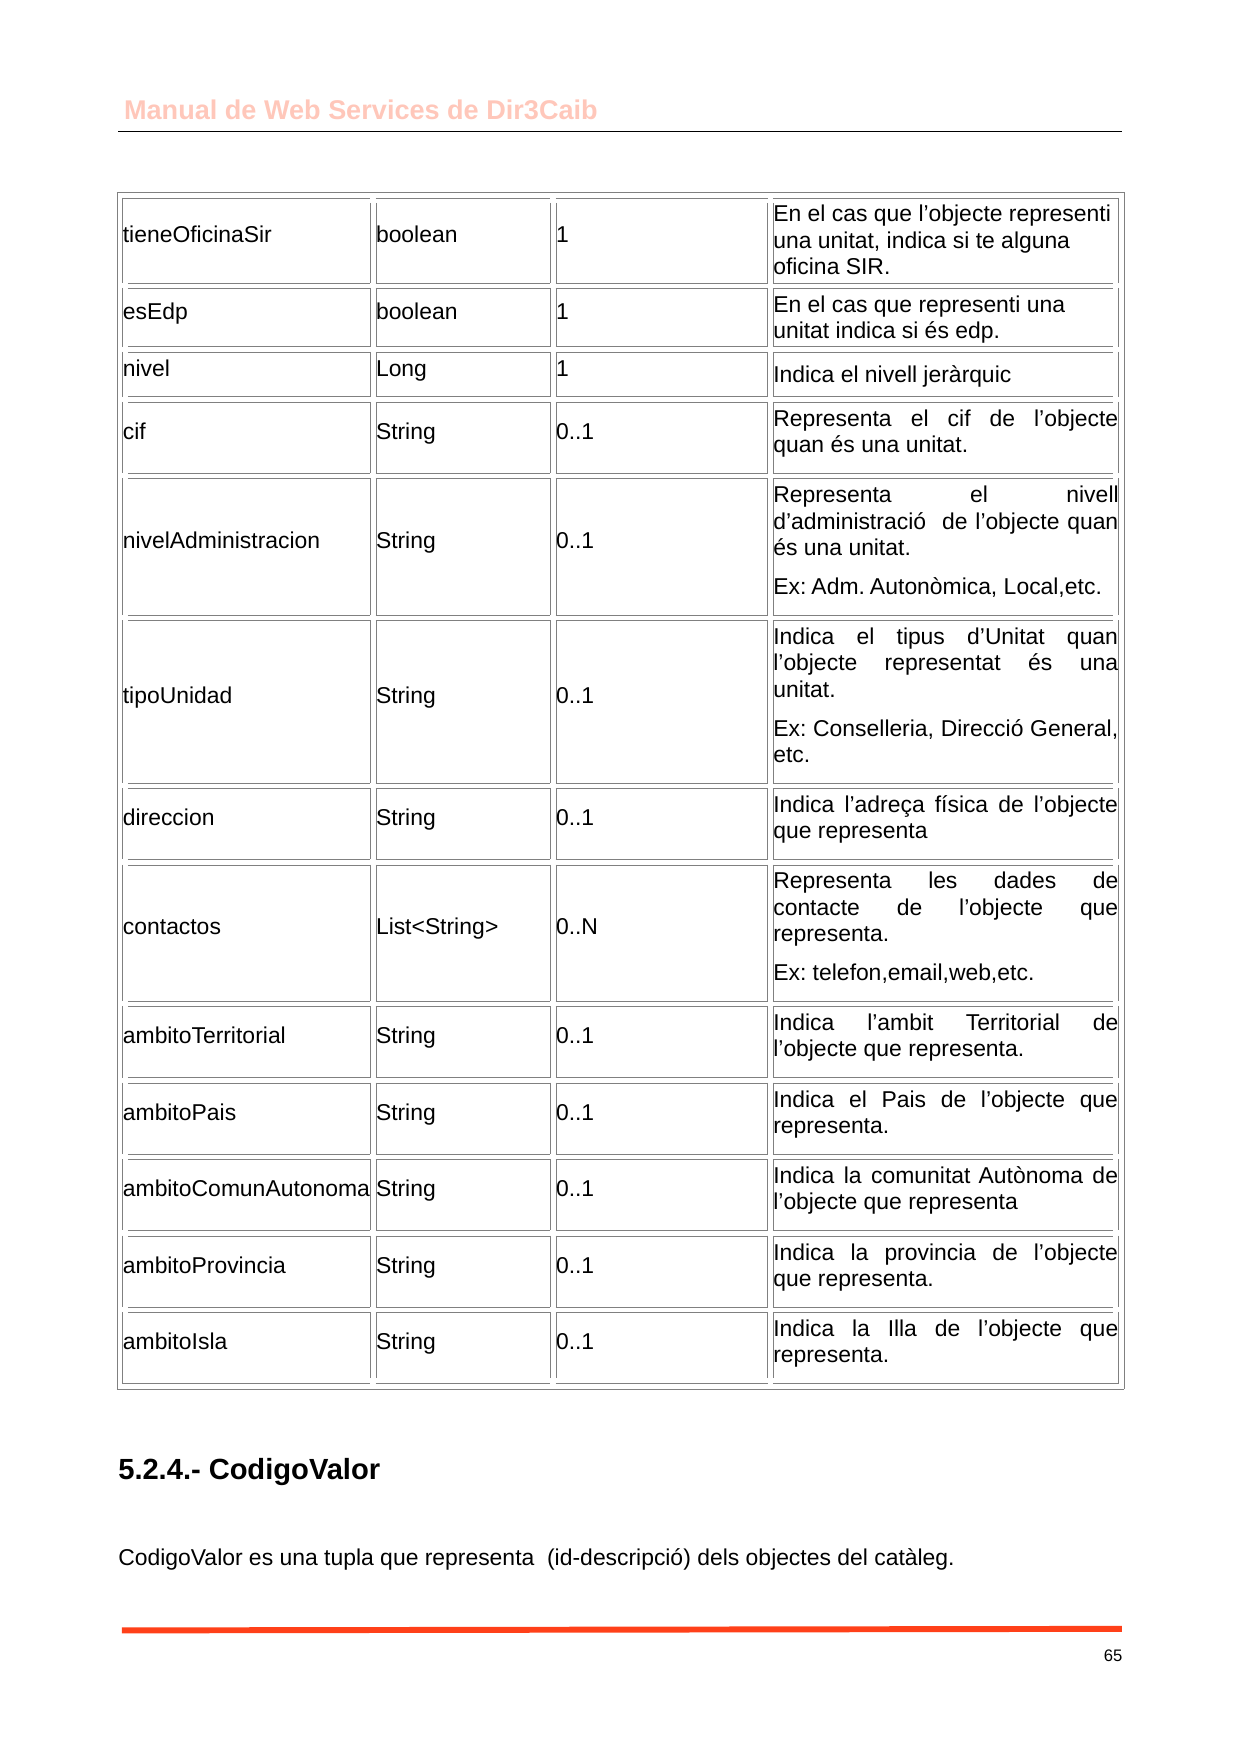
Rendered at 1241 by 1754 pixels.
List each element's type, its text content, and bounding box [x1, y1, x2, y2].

table_cell 1 [553, 193, 770, 282]
table_cell Long [373, 346, 553, 396]
table_cell Indica l’ambit Territorial de l’objecte que representa. [770, 1001, 1121, 1077]
table_cell 0..1 [553, 473, 770, 614]
table_cell esEdp [120, 283, 373, 346]
table_cell String [373, 1001, 553, 1077]
table_cell 0..1 [553, 783, 770, 859]
table_cell boolean [373, 283, 553, 346]
table_cell ambitoProvincia [120, 1230, 373, 1307]
table_cell String [373, 396, 553, 473]
table_cell Indica la provincia de l’objecte que representa. [770, 1230, 1121, 1307]
table_cell 0..1 [553, 396, 770, 473]
table_cell String [373, 473, 553, 614]
table_cell 1 [553, 283, 770, 346]
text CodigoValor es una tupla que representa (id-descripció) dels objectes del catàleg. [118, 1544, 1122, 1571]
table_cell String [373, 783, 553, 859]
table_cell List<String> [373, 859, 553, 1001]
table_cell nivel [120, 346, 373, 396]
table_cell 0..1 [553, 1077, 770, 1154]
table_cell 1 [553, 346, 770, 396]
table_cell direccion [120, 783, 373, 859]
subtitle CodigoValor [118, 1452, 1122, 1486]
table_cell String [373, 1154, 553, 1230]
table_cell ambitoComunAutonoma [120, 1154, 373, 1230]
table_cell tipoUnidad [120, 615, 373, 783]
table_cell 0..1 [553, 1230, 770, 1307]
table_cell Indica el nivell jeràrquic [770, 346, 1121, 396]
table_cell Indica l’adreça física de l’objecte que representa [770, 783, 1121, 859]
table_cell Representa el nivell d’administració de l’objecte quan és una unitat. Ex: Adm. Autonòmica, Local,etc. [770, 473, 1121, 614]
table_cell Representa les dades de contacte de l’objecte que representa. Ex: telefon,email,web,etc. [770, 859, 1121, 1001]
table_cell contactos [120, 859, 373, 1001]
table_cell En el cas que l’objecte representi una unitat, indica si te alguna oficina SIR. [770, 193, 1121, 282]
table_cell ambitoIsla [120, 1307, 373, 1383]
table_cell 0..1 [553, 1001, 770, 1077]
table_cell nivelAdministracion [120, 473, 373, 614]
table_cell String [373, 1230, 553, 1307]
table_cell 0..1 [553, 1307, 770, 1383]
table_cell ambitoTerritorial [120, 1001, 373, 1077]
table_cell Indica el tipus d’Unitat quan l’objecte representat és una unitat. Ex: Conselleria, Direcció General, etc. [770, 615, 1121, 783]
table_cell String [373, 615, 553, 783]
table_cell 0..N [553, 859, 770, 1001]
table_cell Indica el Pais de l’objecte que representa. [770, 1077, 1121, 1154]
table_cell String [373, 1307, 553, 1383]
table_cell tieneOficinaSir [120, 193, 373, 282]
table_cell 0..1 [553, 615, 770, 783]
table_cell Indica la Illa de l’objecte que representa. [770, 1307, 1121, 1383]
table_cell En el cas que representi una unitat indica si és edp. [770, 283, 1121, 346]
table_cell cif [120, 396, 373, 473]
table_cell String [373, 1077, 553, 1154]
table_cell ambitoPais [120, 1077, 373, 1154]
table_cell Representa el cif de l’objecte quan és una unitat. [770, 396, 1121, 473]
table_cell boolean [373, 193, 553, 282]
table_cell 0..1 [553, 1154, 770, 1230]
table_cell Indica la comunitat Autònoma de l’objecte que representa [770, 1154, 1121, 1230]
